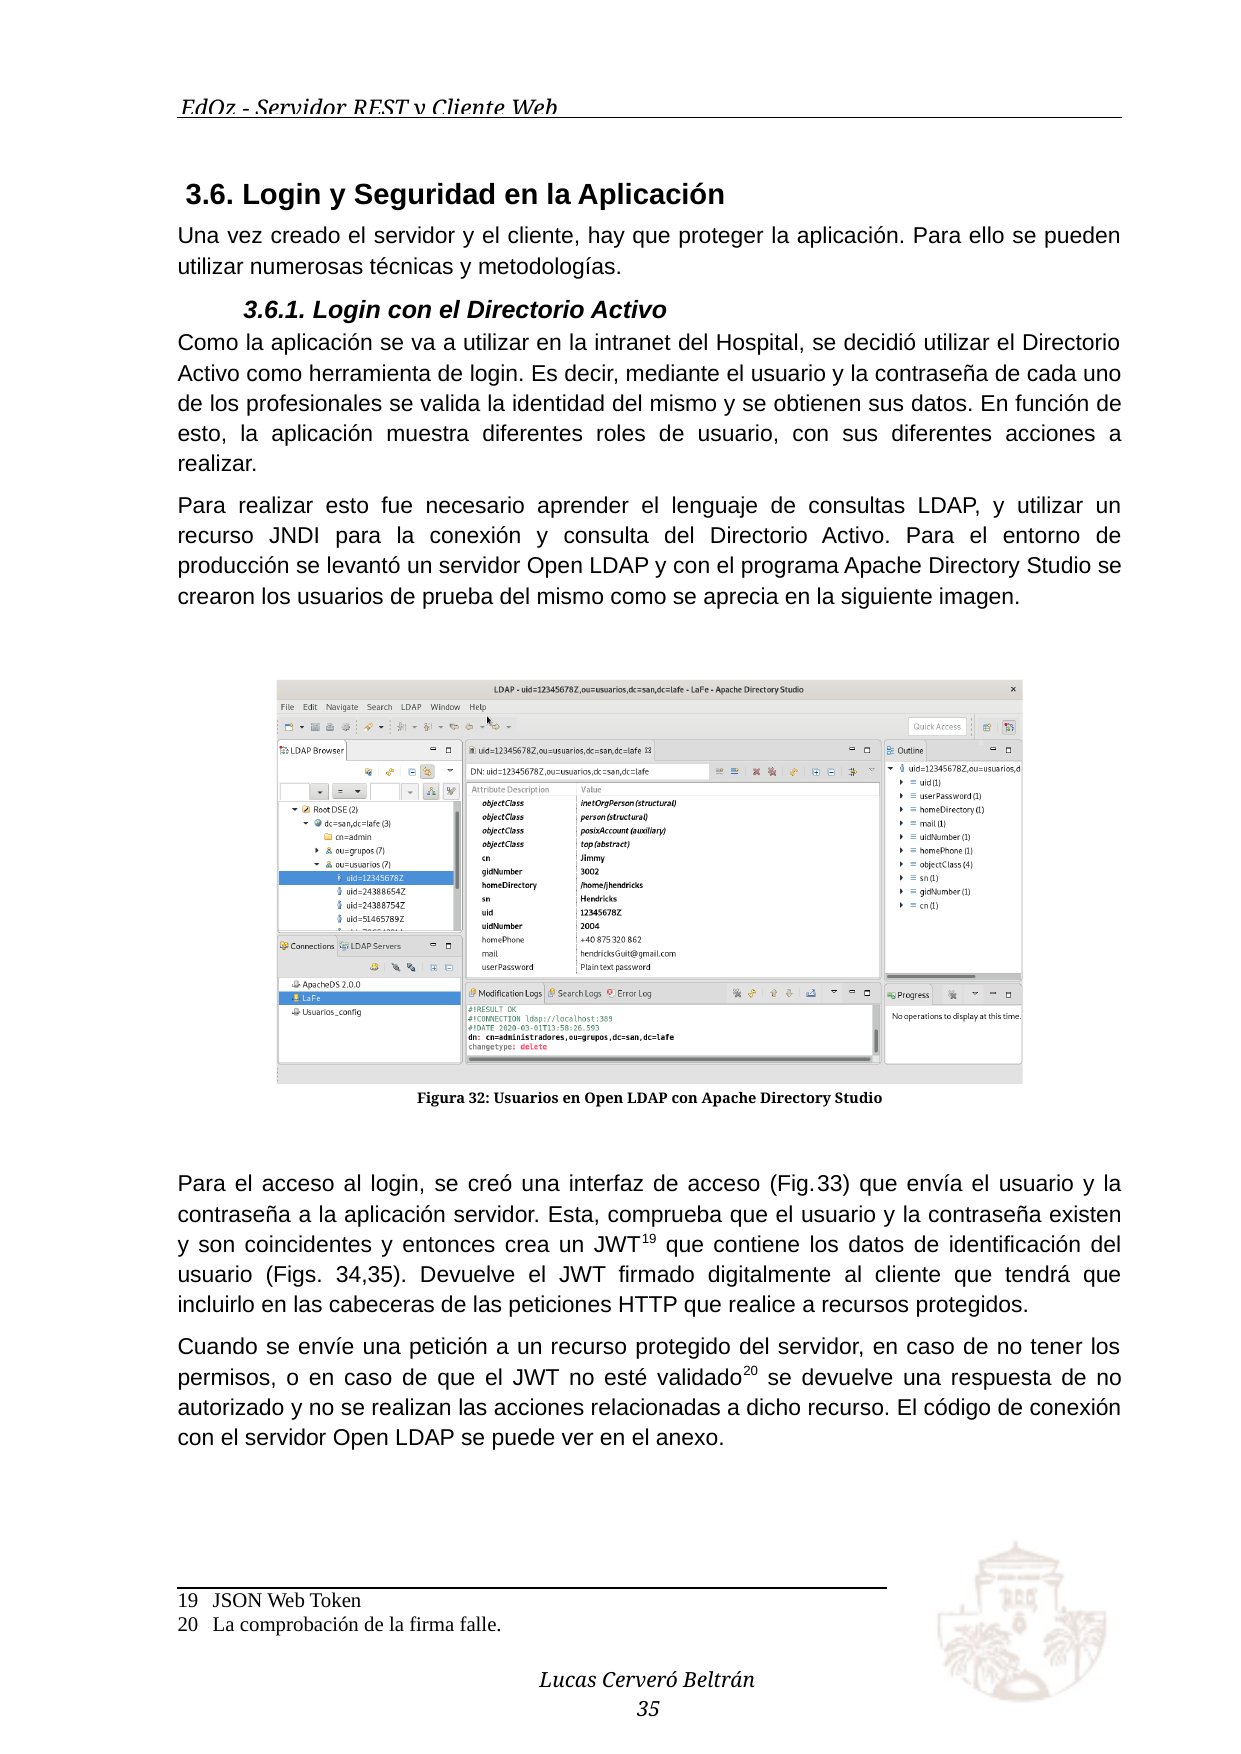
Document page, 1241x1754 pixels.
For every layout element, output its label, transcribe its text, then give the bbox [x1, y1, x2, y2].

text Para el acceso al login, se creó una interfaz de acceso (Fig.33) que envía el usuario y la contraseña a la aplicación servidor. Esta, comprueba que el usuario y la contraseña existen y son coincidentes y entonces crea un JWT que contiene los datos de identificación del usuario (Figs. 34,35). Devuelve el JWT firmado digitalmente al cliente que tendrá que incluirlo en las cabeceras de las peticiones HTTP que realice a recursos protegidos. [177, 1170, 1122, 1318]
text Figura 32: Usuarios en Open LDAP con Apache Directory Studio [277, 1084, 1023, 1108]
text Cuando se envíe una petición a un recurso protegido del servidor, en caso de no tener los permisos, o en caso de que el JWT no esté validado se devuelve una respuesta de no autorizado y no se realizan las acciones relacionadas a dicho recurso. El código de conexión con el servidor Open LDAP se puede ver en el anexo. [177, 1333, 1122, 1450]
picture [276, 679, 1023, 1084]
list Login y Seguridad en la Aplicación [177, 177, 1122, 211]
text Una vez creado el servidor y el cliente, hay que proteger la aplicación. Para ello se pueden utilizar numerosas técnicas y metodologías. [177, 222, 1122, 279]
text La comprobación de la firma falle. [177, 1612, 1122, 1636]
text Como la aplicación se va a utilizar en la intranet del Hospital, se decidió utilizar el Directorio Activo como herramienta de login. Es decir, mediante el usuario y la contraseña de cada uno de los profesionales se valida la identidad del mismo y se obtienen sus datos. En función de esto, la aplicación muestra diferentes roles de usuario, con sus diferentes acciones a realizar. [177, 329, 1122, 476]
list Login con el Directorio Activo [177, 294, 1122, 323]
text Para realizar esto fue necesario aprender el lenguaje de consultas LDAP, y utilizar un recurso JNDI para la conexión y consulta del Directorio Activo. Para el entorno de producción se levantó un servidor Open LDAP y con el programa Apache Directory Studio se crearon los usuarios de prueba del mismo como se aprecia en la siguiente imagen. [177, 492, 1122, 609]
text JSON Web Token [177, 1588, 1122, 1612]
